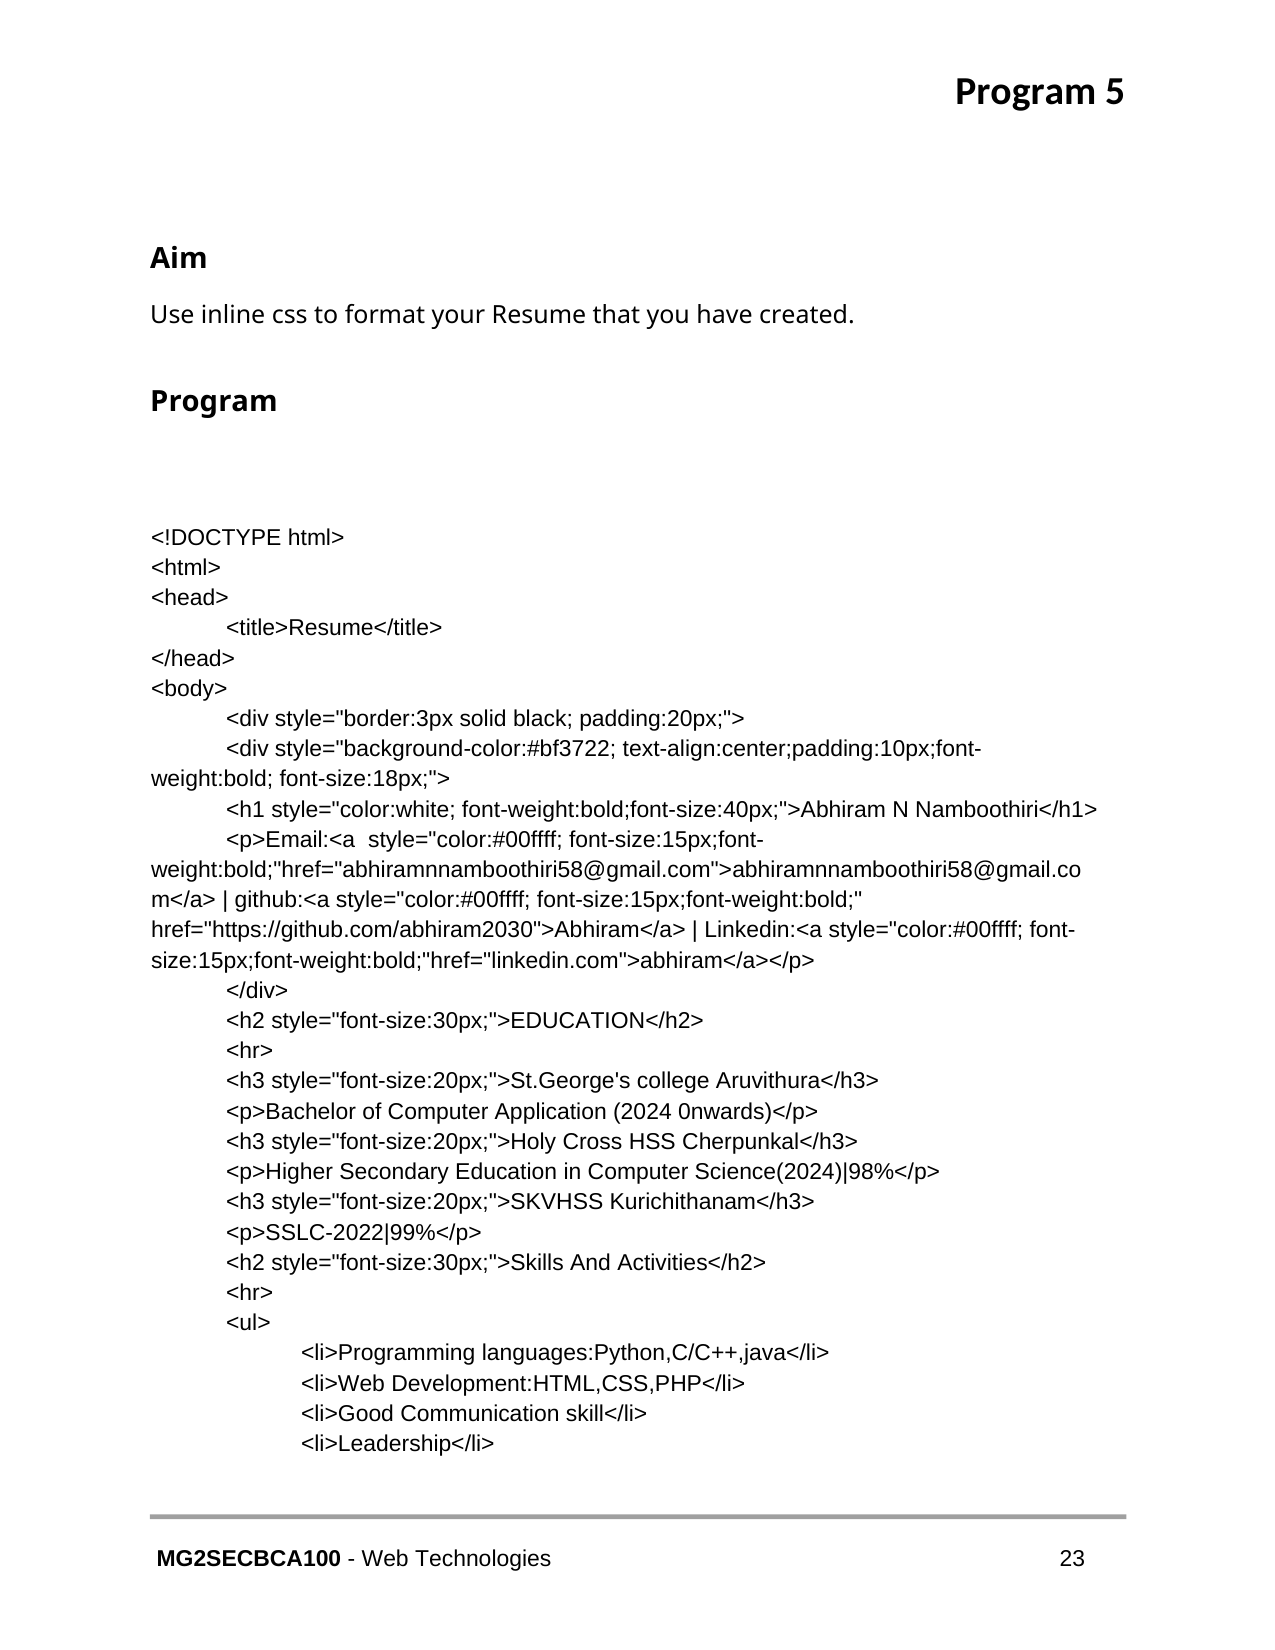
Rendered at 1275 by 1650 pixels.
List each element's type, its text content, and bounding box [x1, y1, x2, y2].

text Use inline css to format your Resume that you have created. [150, 297, 1125, 331]
text Program 5 [225, 66, 1125, 114]
text Aim [150, 237, 1125, 277]
table_header <!DOCTYPE html> <html> <head> <title>Resume</title> </head> <body> <div style="border:3px solid black; padding:20px;"> <div style="background-color:#bf3722; text-align:center;padding:10px;font-weight:bold; font-size:18px;"> <h1 style="color:white; font-weight:bold;font-size:40px;">Abhiram N Namboothiri</h1> <p>Email:<a style="color:#00ffff; font-size:15px;font-weight:bold;"href="abhiramnnamboothiri58@gmail.com">abhiramnnamboothiri58@gmail.com</a> | github:<a style="color:#00ffff; font-size:15px;font-weight:bold;" href="https://github.com/abhiram2030">Abhiram</a> | Linkedin:<a style="color:#00ffff; font-size:15px;font-weight:bold;"href="linkedin.com">abhiram</a></p> </div> <h2 style="font-size:30px;">EDUCATION</h2> <hr> <h3 style="font-size:20px;">St.George's college Aruvithura</h3> <p>Bachelor of Computer Application (2024 0nwards)</p> <h3 style="font-size:20px;">Holy Cross HSS Cherpunkal</h3> <p>Higher Secondary Education in Computer Science(2024)|98%</p> <h3 style="font-size:20px;">SKVHSS Kurichithanam</h3> <p>SSLC-2022|99%</p> <h2 style="font-size:30px;">Skills And Activities</h2> <hr> <ul> <li>Programming languages:Python,C/C++,java</li> <li>Web Development:HTML,CSS,PHP</li> <li>Good Communication skill</li> <li>Leadership</li> [140, 486, 1110, 1460]
text Program [150, 381, 1125, 420]
